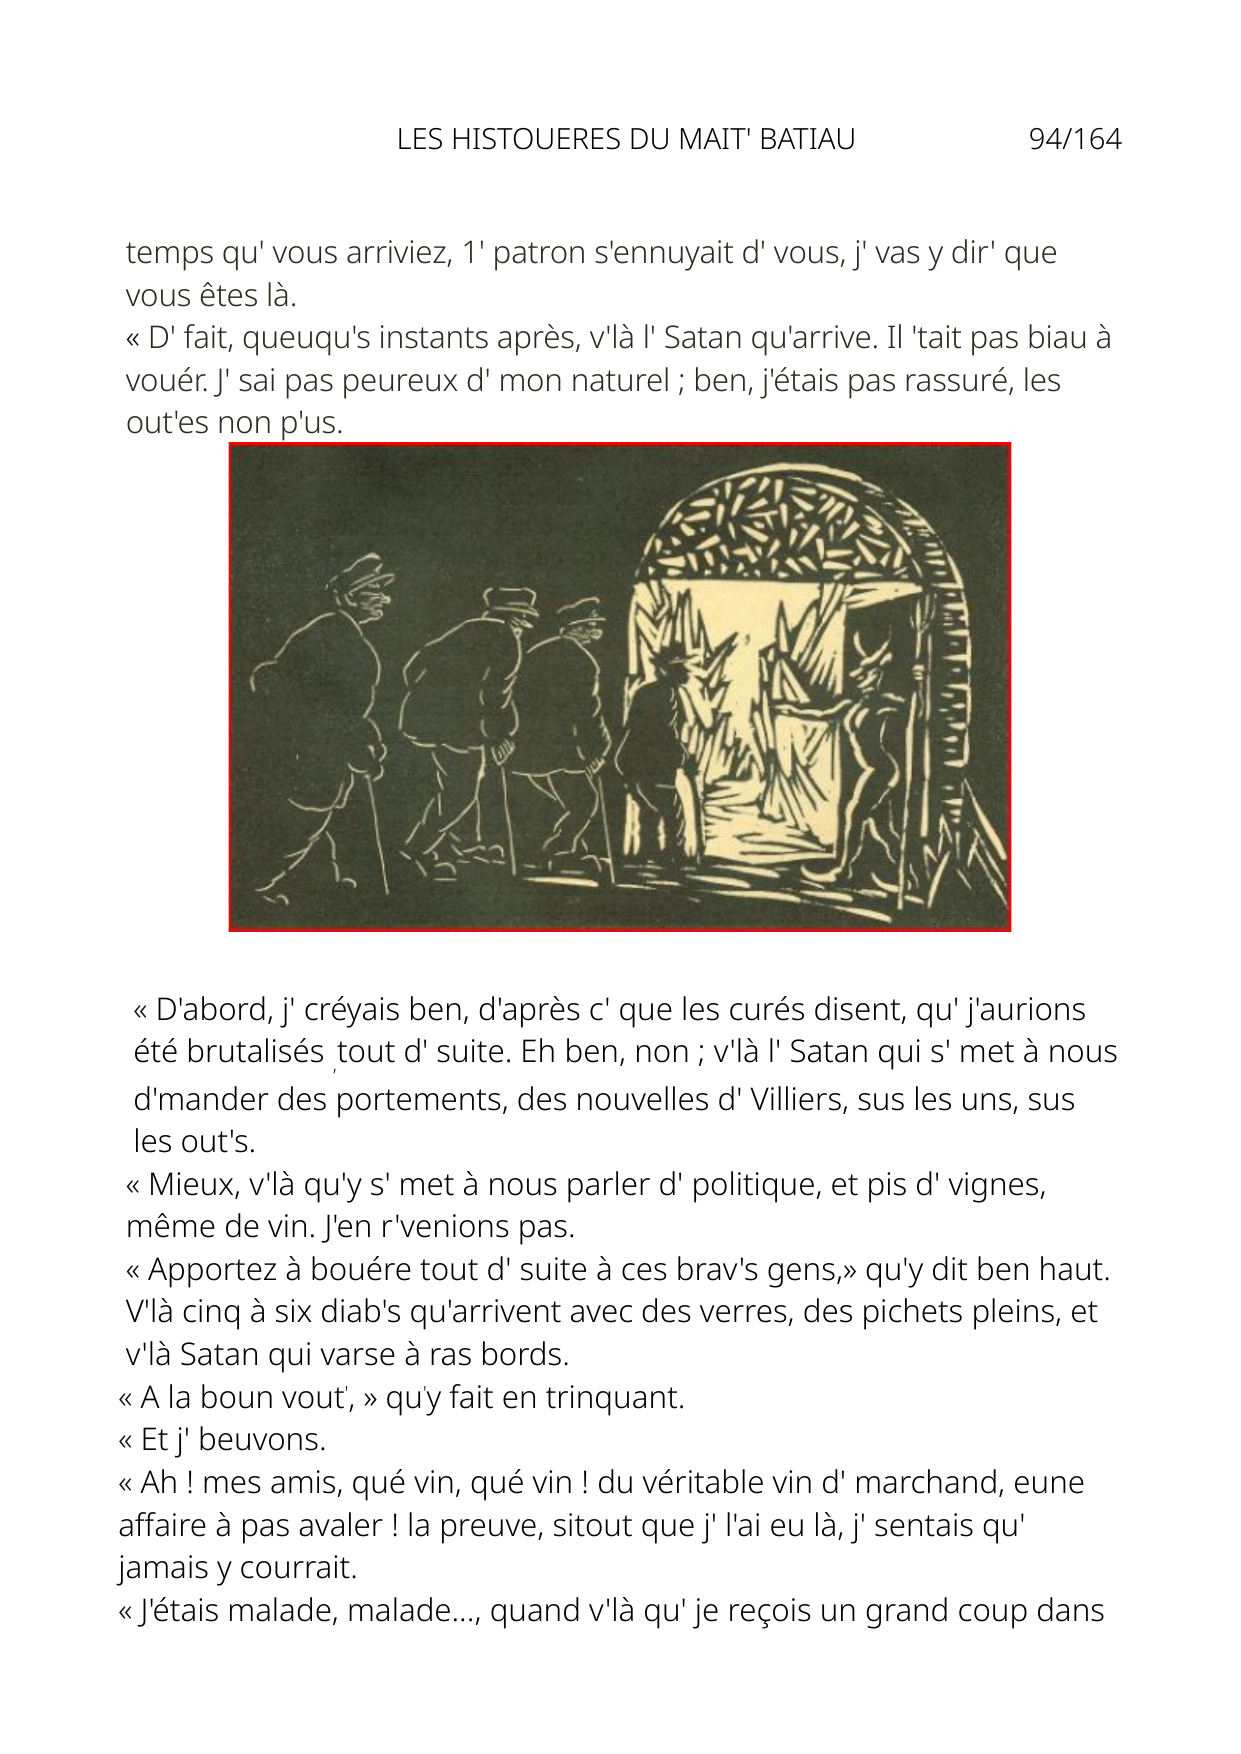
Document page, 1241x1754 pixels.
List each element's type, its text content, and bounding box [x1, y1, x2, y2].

list temps qu' vous arriviez, 1' patron s'ennuyait d' vous, j' vas y dir' que vous êtes là. [118, 230, 1122, 315]
list « J'étais malade, malade..., quand v'là qu' je reçois un grand coup dans [118, 1588, 1122, 1630]
list « Apportez à bouére tout d' suite à ces brav's gens,» qu'y dit ben haut. V'là cinq à six diab's qu'arrivent avec des verres, des pichets pleins, et v'là Satan qui varse à ras bords. [118, 1247, 1122, 1375]
list « Mieux, v'là qu'y s' met à nous parler d' politique, et pis d' vignes, même de vin. J'en r'venions pas. [118, 1162, 1122, 1247]
list « Ah ! mes amis, qué vin, qué vin ! du véritable vin d' marchand, eune affaire à pas avaler ! la preuve, sitout que j' l'ai eu là, j' sentais qu' jamais y courrait. [118, 1460, 1122, 1588]
list « D'abord, j' créyais ben, d'après c' que les curés disent, qu' j'aurions été brutalisés ,tout d' suite. Eh ben, non ; v'là l' Satan qui s' met à nous d'mander des portements, des nouvelles d' Villiers, sus les uns, sus les out's. [118, 987, 1122, 1162]
list « Et j' beuvons. [118, 1417, 1122, 1460]
list « D' fait, queuqu's instants après, v'là l' Satan qu'arrive. Il 'tait pas biau à vouér. J' sai pas peureux d' mon naturel ; ben, j'étais pas rassuré, les out'es non p'us. [118, 315, 1122, 443]
list « A la boun vout', » qu'y fait en trinquant. [118, 1375, 1122, 1417]
picture [228, 442, 1012, 932]
